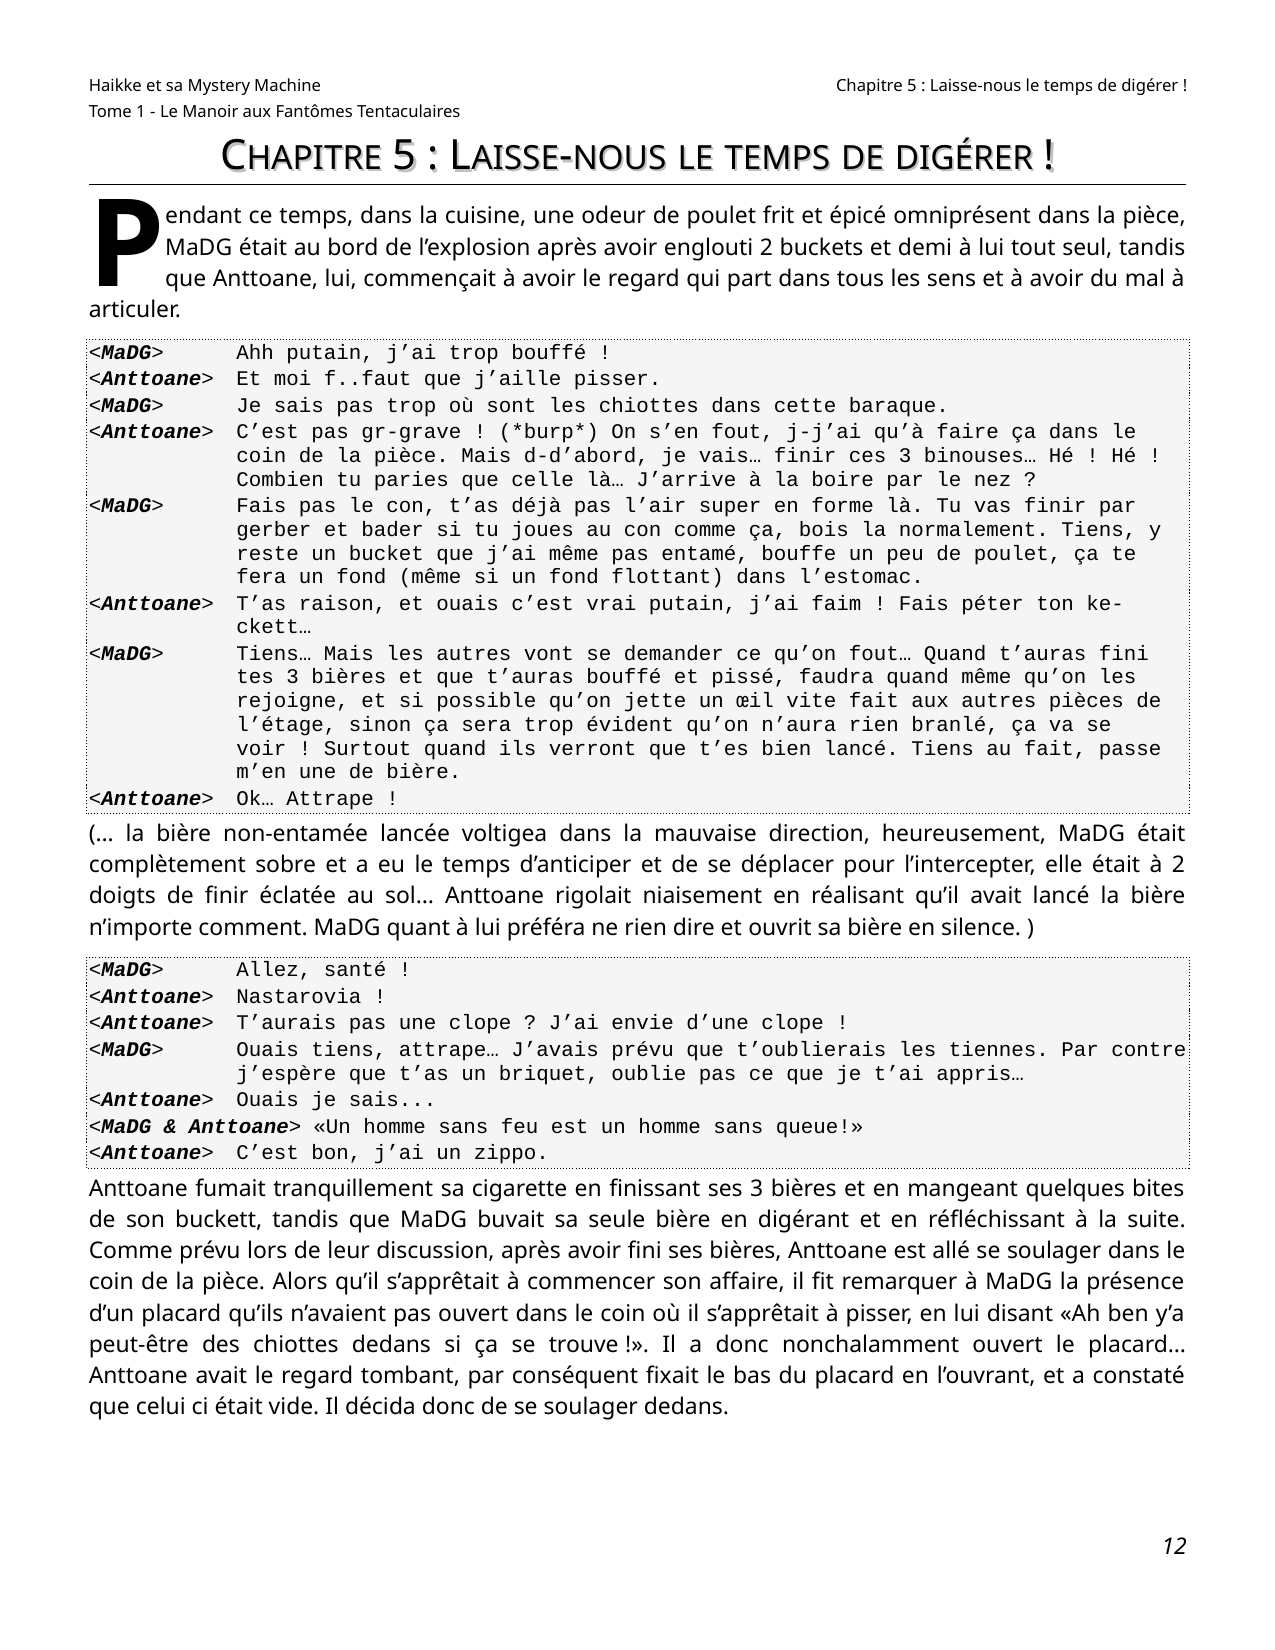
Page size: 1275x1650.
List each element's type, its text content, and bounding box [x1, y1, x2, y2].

text <MaDG> Ahh putain, j’ai trop bouffé ! [86, 339, 1189, 365]
text <Anttoane> C’est bon, j’ai un zippo. [86, 1140, 1189, 1168]
text <Anttoane> Nastarovia ! [86, 983, 1189, 1009]
subtitle Chapitre 5 : Laisse-nous le temps de digérer ! [88, 125, 1186, 184]
text <Anttoane> Ok… Attrape ! [86, 785, 1189, 814]
text <MaDG> Tiens… Mais les autres vont se demander ce qu’on fout… Quand t’auras fini tes 3 bières et que t’auras bouffé et pissé, faudra quand même qu’on les rejoigne, et si possible qu’on jette un œil vite fait aux autres pièces de l’étage, sinon ça sera trop évident qu’on n’aura rien branlé, ça va se voir ! Surtout quand ils verront que t’es bien lancé. Tiens au fait, passe m’en une de bière. [86, 640, 1189, 785]
text <Anttoane> T’aurais pas une clope ? J’ai envie d’une clope ! [86, 1010, 1189, 1036]
text <MaDG & Anttoane> «Un homme sans feu est un homme sans queue!» [86, 1113, 1189, 1139]
text (… la bière non-entamée lancée voltigea dans la mauvaise direction, heureusement, MaDG était complètement sobre et a eu le temps d’anticiper et de se déplacer pour l’intercepter, elle était à 2 doigts de finir éclatée au sol… Anttoane rigolait niaisement en réalisant qu’il avait lancé la bière n’importe comment. MaDG quant à lui préféra ne rien dire et ouvrit sa bière en silence. ) [88, 817, 1186, 942]
text Pendant ce temps, dans la cuisine, une odeur de poulet frit et épicé omniprésent dans la pièce, MaDG était au bord de l’explosion après avoir englouti 2 buckets et demi à lui tout seul, tandis que Anttoane, lui, commençait à avoir le regard qui part dans tous les sens et à avoir du mal à articuler. [88, 199, 1186, 324]
text <MaDG> Je sais pas trop où sont les chiottes dans cette baraque. [86, 392, 1189, 418]
text <Anttoane> T’as raison, et ouais c’est vrai putain, j’ai faim ! Fais péter ton ke-ckett… [86, 590, 1189, 640]
text Anttoane fumait tranquillement sa cigarette en finissant ses 3 bières et en mangeant quelques bites de son buckett, tandis que MaDG buvait sa seule bière en digérant et en réfléchissant à la suite. Comme prévu lors de leur discussion, après avoir fini ses bières, Anttoane est allé se soulager dans le coin de la pièce. Alors qu’il s’apprêtait à commencer son affaire, il fit remarquer à MaDG la présence d’un placard qu’ils n’avaient pas ouvert dans le coin où il s’apprêtait à pisser, en lui disant «Ah ben y’a peut-être des chiottes dedans si ça se trouve !». Il a donc nonchalamment ouvert le placard… Anttoane avait le regard tombant, par conséquent fixait le bas du placard en l’ouvrant, et a constaté que celui ci était vide. Il décida donc de se soulager dedans. [88, 1171, 1186, 1421]
text <Anttoane> Ouais je sais... [86, 1087, 1189, 1113]
text <MaDG> Fais pas le con, t’as déjà pas l’air super en forme là. Tu vas finir par gerber et bader si tu joues au con comme ça, bois la normalement. Tiens, y reste un bucket que j’ai même pas entamé, bouffe un peu de poulet, ça te fera un fond (même si un fond flottant) dans l’estomac. [86, 493, 1189, 590]
text <MaDG> Ouais tiens, attrape… J’avais prévu que t’oublierais les tiennes. Par contre j’espère que t’as un briquet, oublie pas ce que je t’ai appris… [86, 1036, 1189, 1086]
text <MaDG> Allez, santé ! [86, 957, 1189, 983]
text <Anttoane> Et moi f..faut que j’aille pisser. [86, 366, 1189, 392]
text <Anttoane> C’est pas gr-grave ! (*burp*) On s’en fout, j-j’ai qu’à faire ça dans le coin de la pièce. Mais d-d’abord, je vais… finir ces 3 binouses… Hé ! Hé ! Combien tu paries que celle là… J’arrive à la boire par le nez ? [86, 419, 1189, 492]
